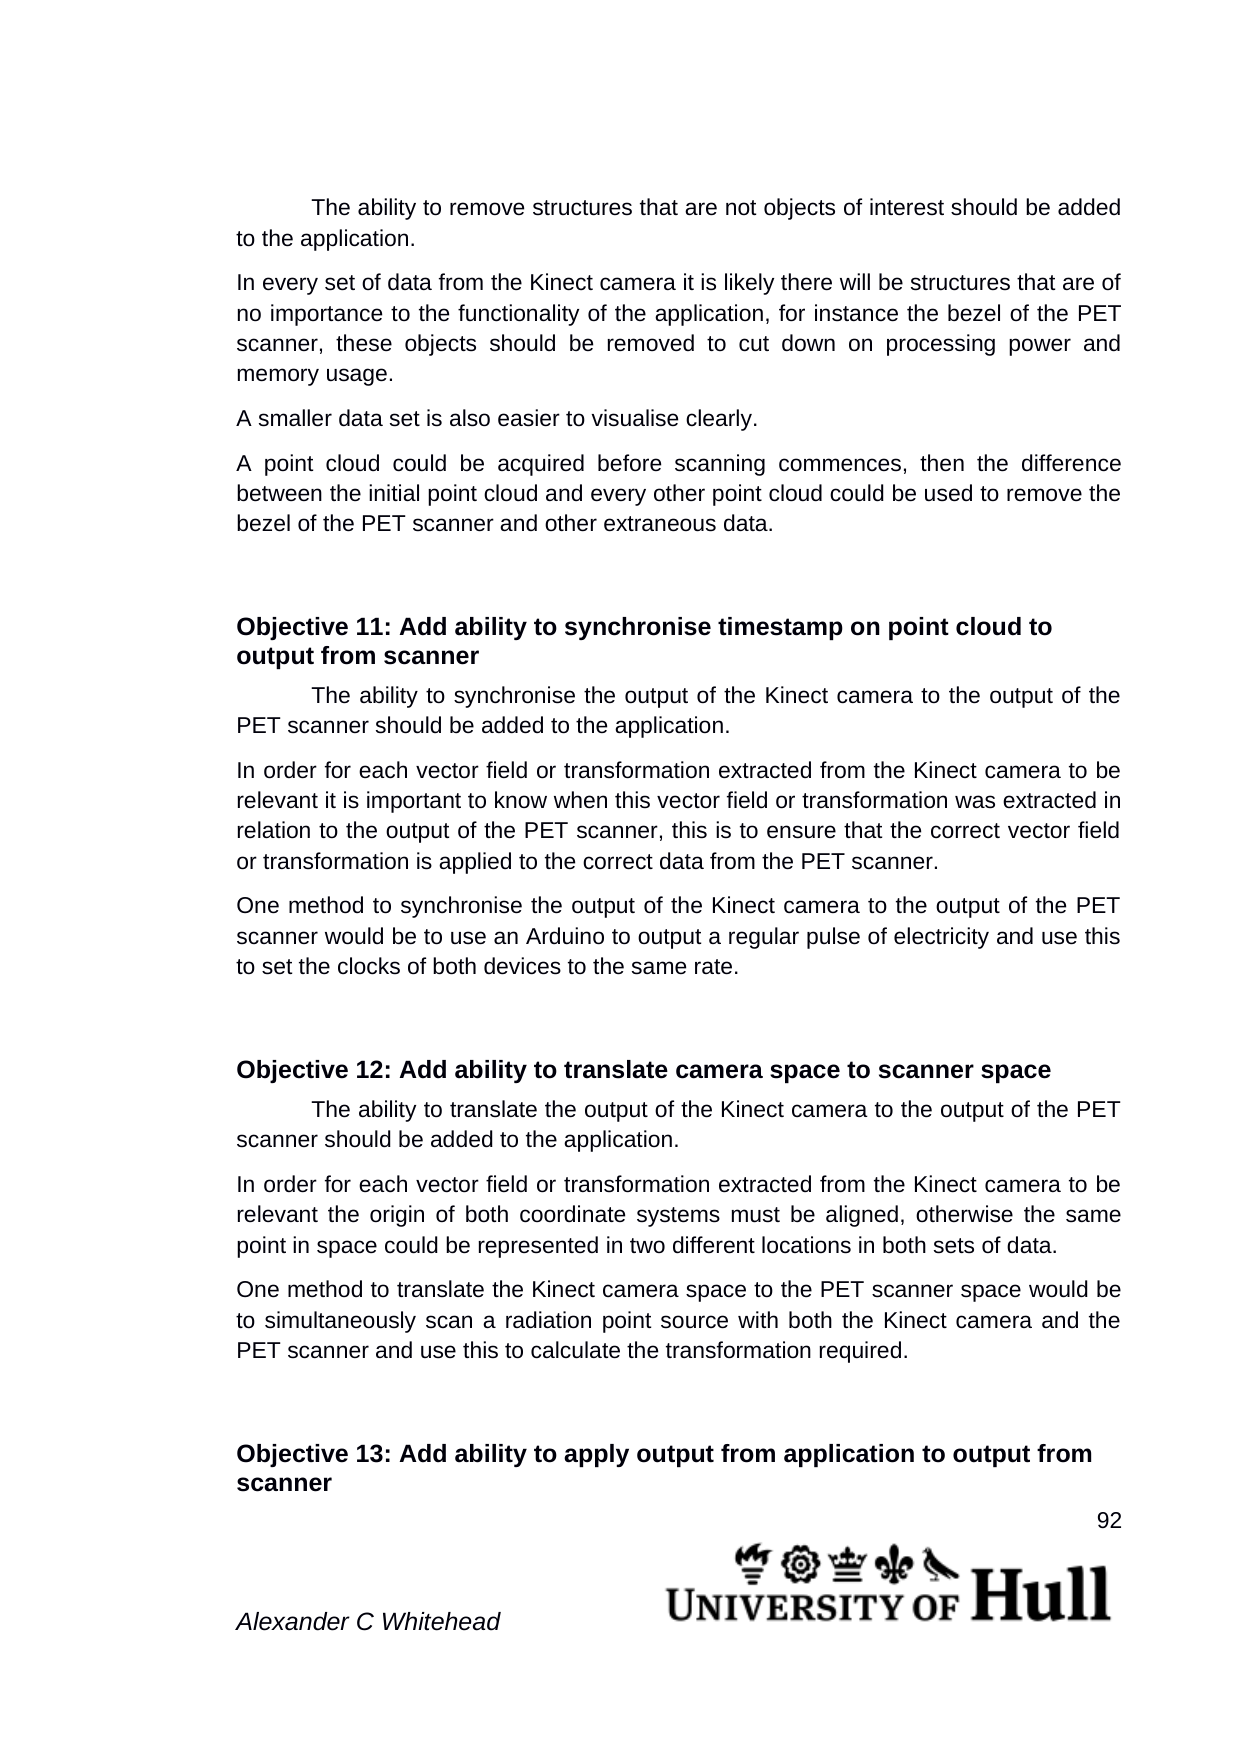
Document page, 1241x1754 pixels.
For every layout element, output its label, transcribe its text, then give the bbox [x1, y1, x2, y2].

text A point cloud could be acquired before scanning commences, then the difference between the initial point cloud and every other point cloud could be used to remove the bezel of the PET scanner and other extraneous data. [236, 449, 1122, 536]
text The ability to synchronise the output of the Kinect camera to the output of the PET scanner should be added to the application. [236, 682, 1122, 739]
text In order for each vector field or transformation extracted from the Kinect camera to be relevant the origin of both coordinate systems must be aligned, otherwise the same point in space could be represented in two different locations in both sets of data. [236, 1171, 1122, 1258]
text The ability to remove structures that are not objects of interest should be added to the application. [236, 194, 1122, 251]
picture [659, 1533, 1119, 1631]
text One method to synchronise the output of the Kinect camera to the output of the PET scanner would be to use an Arduino to output a regular pulse of electricity and use this to set the clocks of both devices to the same rate. [236, 892, 1122, 979]
text In every set of data from the Kinect camera it is likely there will be structures that are of no importance to the functionality of the application, for instance the bezel of the PET scanner, these objects should be removed to cut down on processing power and memory usage. [236, 269, 1122, 386]
subtitle Objective 11: Add ability to synchronise timestamp on point cloud to output from scanner [236, 612, 1122, 669]
subtitle Objective 13: Add ability to apply output from application to output from scanner [236, 1439, 1122, 1496]
text One method to translate the Kinect camera space to the PET scanner space would be to simultaneously scan a radiation point source with both the Kinect camera and the PET scanner and use this to calculate the transformation required. [236, 1276, 1122, 1363]
subtitle Objective 12: Add ability to translate camera space to scanner space [236, 1055, 1122, 1084]
text The ability to translate the output of the Kinect camera to the output of the PET scanner should be added to the application. [236, 1096, 1122, 1153]
text A smaller data set is also easier to visualise clearly. [236, 405, 1122, 431]
text In order for each vector field or transformation extracted from the Kinect camera to be relevant it is important to know when this vector field or transformation was extracted in relation to the output of the PET scanner, this is to ensure that the correct vector field or transformation is applied to the correct data from the PET scanner. [236, 757, 1122, 874]
